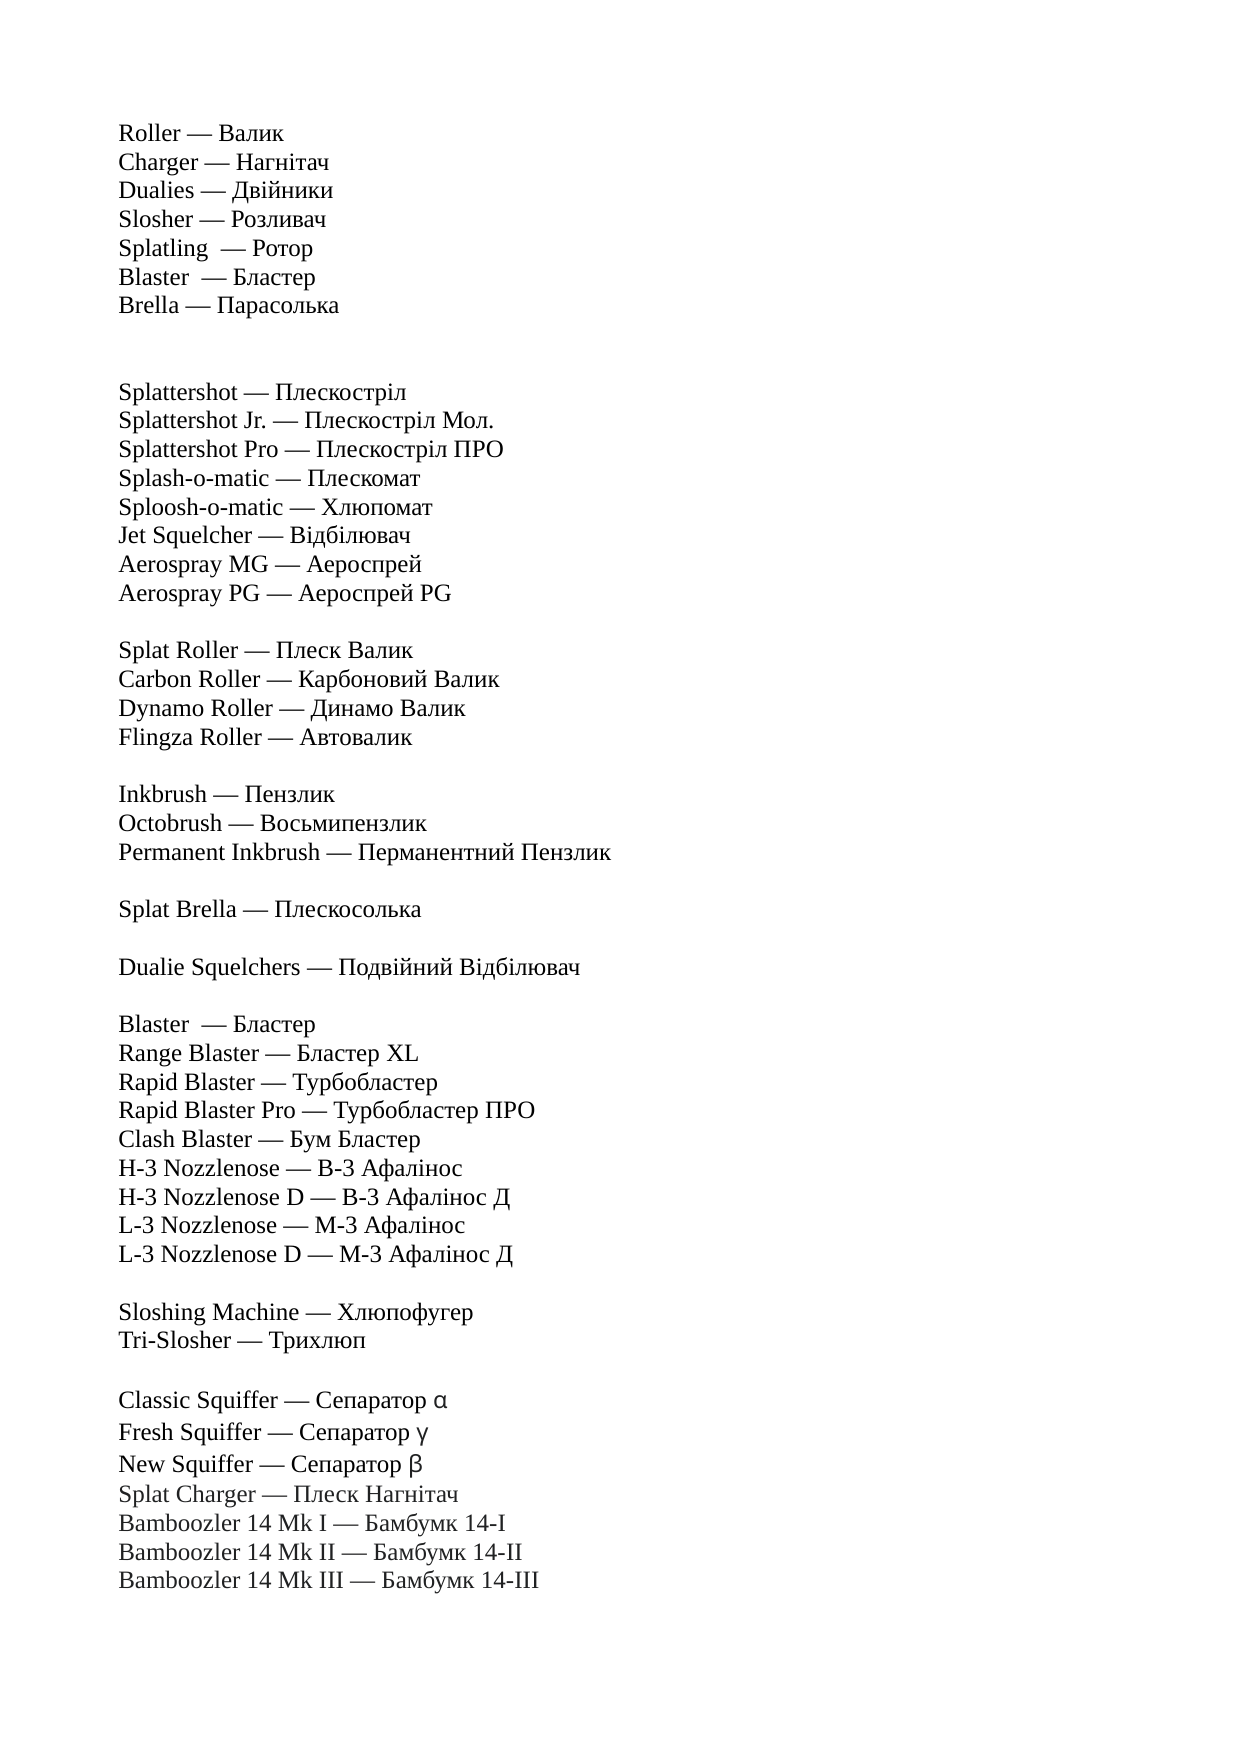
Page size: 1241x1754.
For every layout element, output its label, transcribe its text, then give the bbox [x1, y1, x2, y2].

text Charger — Нагнітач [118, 147, 1122, 176]
text Splat Brella — Плескосолька [118, 894, 1122, 923]
text Octobrush — Восьмипензлик [118, 808, 1122, 837]
text Dualie Squelchers — Подвійний Відбілювач [118, 952, 1122, 981]
text Flingza Roller — Автовалик [118, 722, 1122, 751]
text Rapid Blaster Pro — Турбобластер ПРО [118, 1096, 1122, 1124]
text Sploosh-o-matic — Хлюпомат [118, 492, 1122, 521]
text Splat Charger — Плеск Нагнітач [118, 1479, 1122, 1508]
text Splash-o-matic — Плескомат [118, 463, 1122, 492]
text Blaster — Бластер [118, 1009, 1122, 1038]
text Roller — Валик [118, 118, 1122, 147]
text Bamboozler 14 Mk I — Бамбумк 14-I [118, 1508, 1122, 1537]
text Dualies — Двійники [118, 176, 1122, 204]
text Fresh Squiffer — Сепаратор γ [118, 1415, 1122, 1447]
text Splattershot Jr. — Плескостріл Мол. [118, 406, 1122, 434]
text Slosher — Розливач [118, 204, 1122, 233]
text Bamboozler 14 Mk II — Бамбумк 14-II [118, 1537, 1122, 1565]
text Clash Blaster — Бум Бластер [118, 1124, 1122, 1153]
text Bamboozler 14 Mk III — Бамбумк 14-III [118, 1565, 1122, 1594]
text Inkbrush — Пензлик [118, 779, 1122, 808]
text L-3 Nozzlenose — М-3 Афалінос [118, 1211, 1122, 1239]
text L-3 Nozzlenose D — М-3 Афалінос Д [118, 1239, 1122, 1268]
text Range Blaster — Бластер XL [118, 1038, 1122, 1067]
text Splat Roller — Плеск Валик [118, 636, 1122, 664]
text Classic Squiffer — Сепаратор α [118, 1383, 1122, 1415]
text Dynamo Roller — Динамо Валик [118, 693, 1122, 722]
text Permanent Inkbrush — Перманентний Пензлик [118, 837, 1122, 866]
text Splatling — Ротор [118, 233, 1122, 262]
text Jet Squelcher — Відбілювач [118, 521, 1122, 549]
text Carbon Roller — Карбоновий Валик [118, 664, 1122, 693]
text New Squiffer — Сепаратор β [118, 1447, 1122, 1479]
text Brella — Парасолька [118, 291, 1122, 319]
text Tri-Slosher — Трихлюп [118, 1326, 1122, 1354]
text Splattershot Pro — Плескостріл ПРО [118, 434, 1122, 463]
text Splattershot — Плескостріл [118, 377, 1122, 406]
text Aerospray PG — Аероспрей PG [118, 578, 1122, 607]
text Aerospray MG — Аероспрей [118, 549, 1122, 578]
text Blaster — Бластер [118, 262, 1122, 291]
text Rapid Blaster — Турбобластер [118, 1067, 1122, 1096]
text H-3 Nozzlenose — В-3 Афалінос [118, 1153, 1122, 1182]
text H-3 Nozzlenose D — В-3 Афалінос Д [118, 1182, 1122, 1211]
text Sloshing Machine — Хлюпофугер [118, 1297, 1122, 1326]
